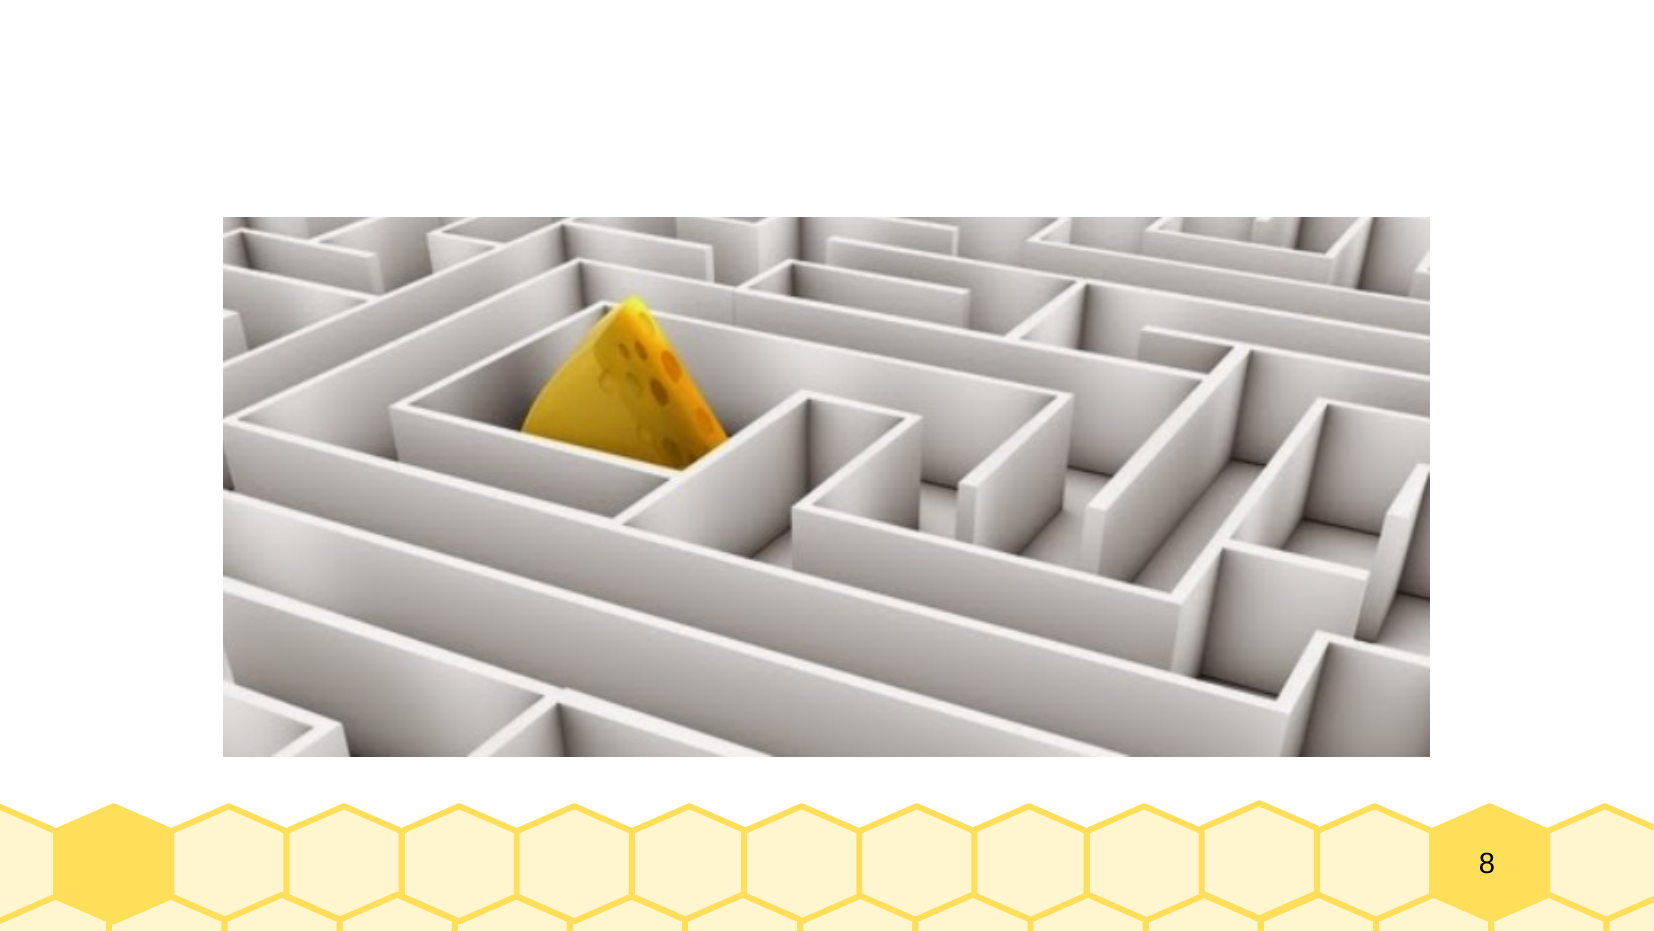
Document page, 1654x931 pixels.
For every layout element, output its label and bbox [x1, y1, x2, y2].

picture [223, 217, 1430, 758]
